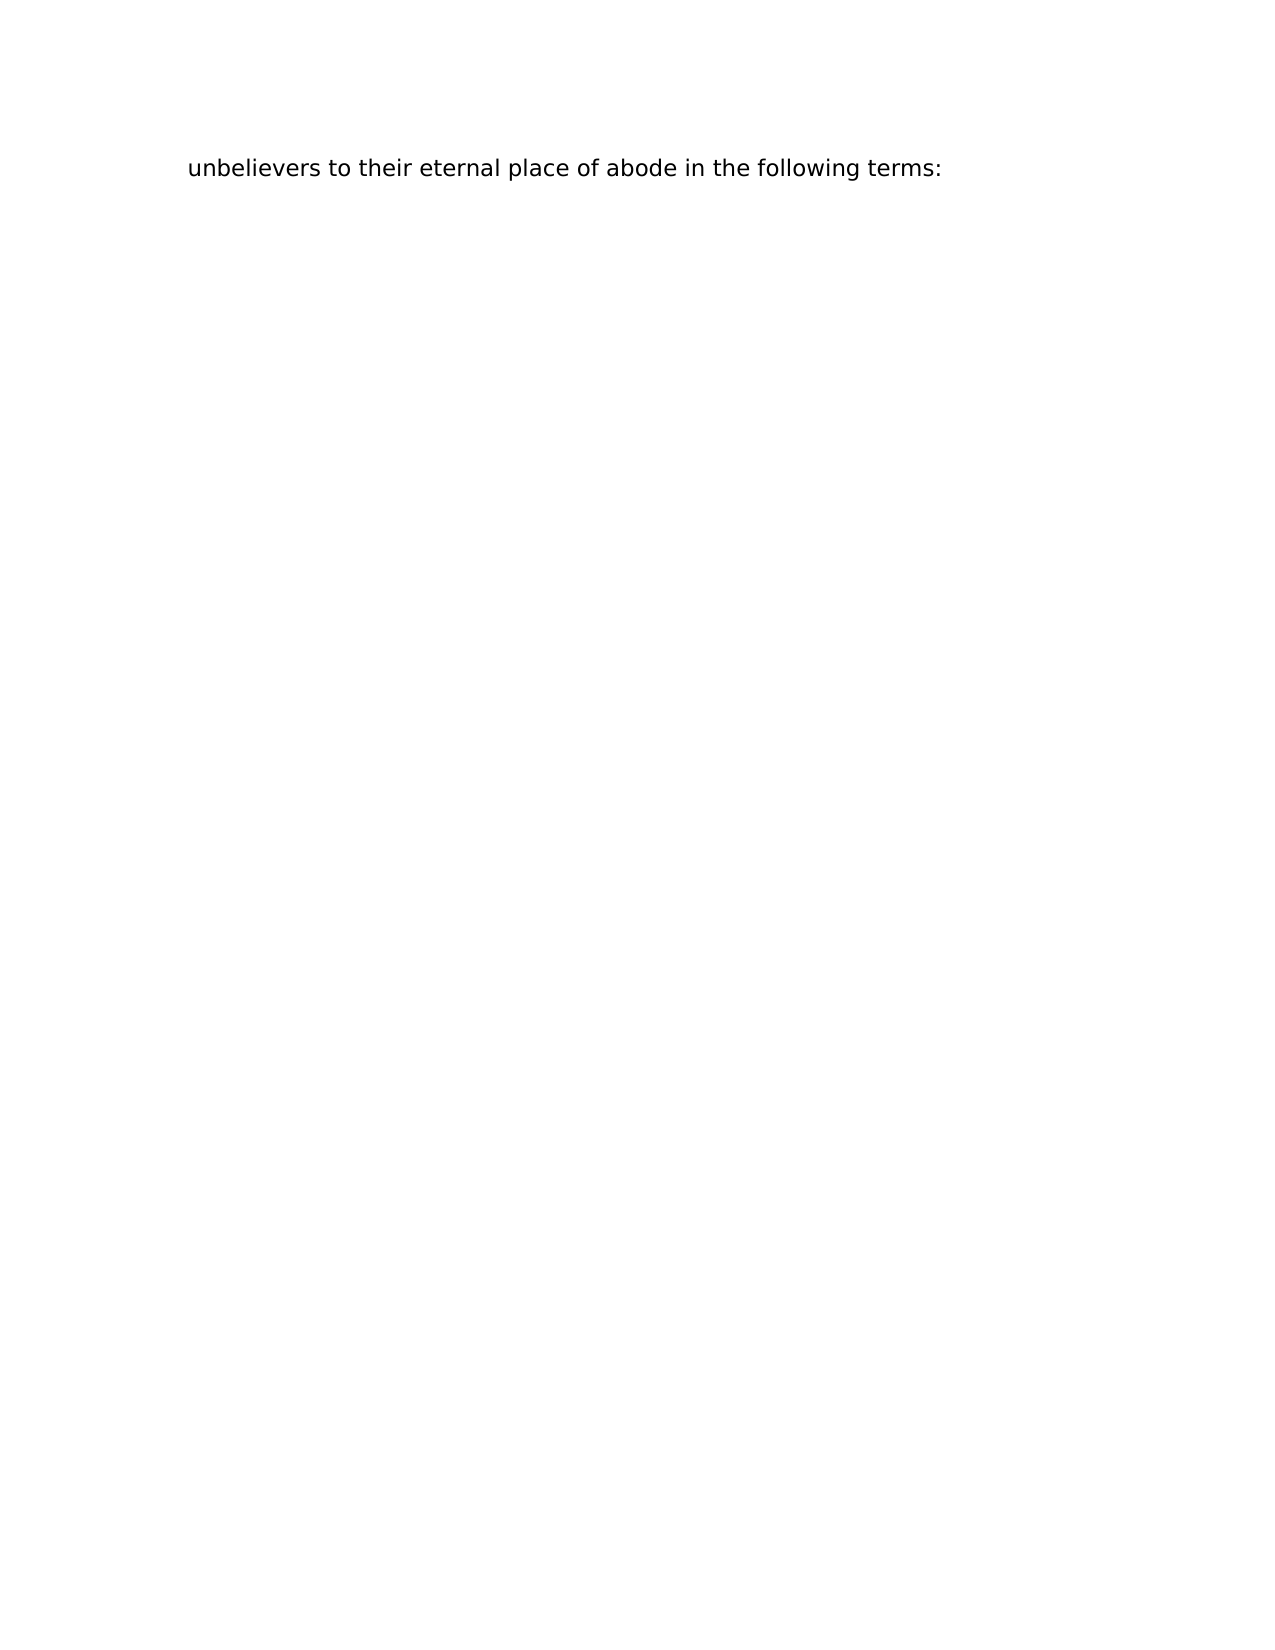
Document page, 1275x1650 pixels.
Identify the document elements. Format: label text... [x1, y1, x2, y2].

text unbelievers to their eternal place of abode in the following terms: [187, 150, 1070, 183]
